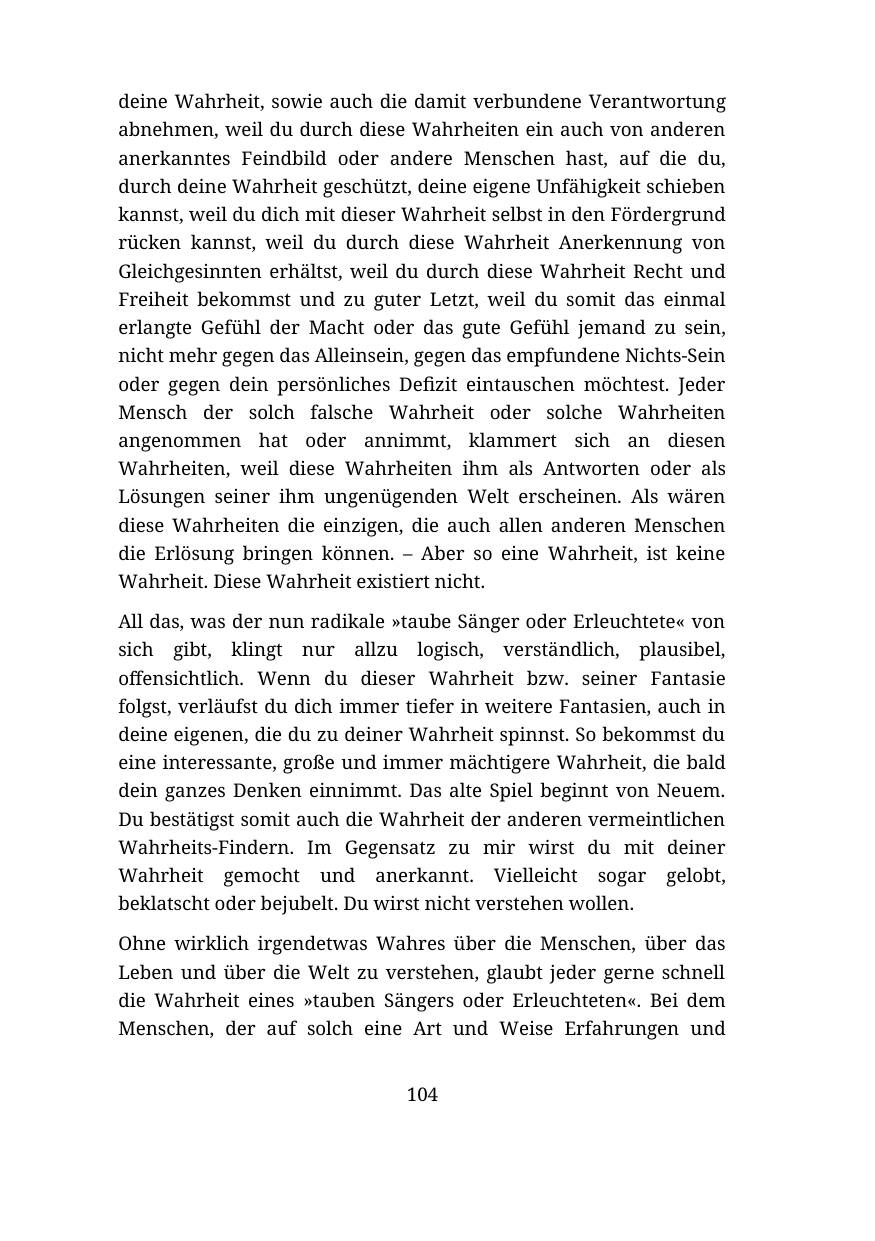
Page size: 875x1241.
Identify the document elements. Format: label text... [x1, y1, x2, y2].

text All das, was der nun radikale »taube Sänger oder Erleuchtete« von sich gibt, klingt nur allzu logisch, verständlich, plausibel, offensichtlich. Wenn du dieser Wahrheit bzw. seiner Fantasie folgst, verläufst du dich immer tiefer in weitere Fantasien, auch in deine eigenen, die du zu deiner Wahrheit spinnst. So bekommst du eine interessante, große und immer mächtigere Wahrheit, die bald dein ganzes Denken einnimmt. Das alte Spiel beginnt von Neuem. Du bestätigst somit auch die Wahrheit der anderen vermeintlichen Wahrheits-Findern. Im Gegensatz zu mir wirst du mit deiner Wahrheit gemocht und anerkannt. Vielleicht sogar gelobt, beklatscht oder bejubelt. Du wirst nicht verstehen wollen. [118, 608, 726, 916]
text deine Wahrheit, sowie auch die damit verbundene Verantwortung abnehmen, weil du durch diese Wahrheiten ein auch von anderen anerkanntes Feindbild oder andere Menschen hast, auf die du, durch deine Wahrheit geschützt, deine eigene Unfähigkeit schieben kannst, weil du dich mit dieser Wahrheit selbst in den Fördergrund rücken kannst, weil du durch diese Wahrheit Anerkennung von Gleichgesinnten erhältst, weil du durch diese Wahrheit Recht und Freiheit bekommst und zu guter Letzt, weil du somit das einmal erlangte Gefühl der Macht oder das gute Gefühl jemand zu sein, nicht mehr gegen das Alleinsein, gegen das empfundene Nichts-Sein oder gegen dein persönliches Defizit eintauschen möchtest. Jeder Mensch der solch falsche Wahrheit oder solche Wahrheiten angenommen hat oder annimmt, klammert sich an diesen Wahrheiten, weil diese Wahrheiten ihm als Antworten oder als Lösungen seiner ihm ungenügenden Welt erscheinen. Als wären diese Wahrheiten die einzigen, die auch allen anderen Menschen die Erlösung bringen können. – Aber so eine Wahrheit, ist keine Wahrheit. Diese Wahrheit existiert nicht. [118, 88, 726, 594]
text Ohne wirklich irgendetwas Wahres über die Menschen, über das Leben und über die Welt zu verstehen, glaubt jeder gerne schnell die Wahrheit eines »tauben Sängers oder Erleuchteten«. Bei dem Menschen, der auf solch eine Art und Weise Erfahrungen und [118, 931, 726, 1041]
